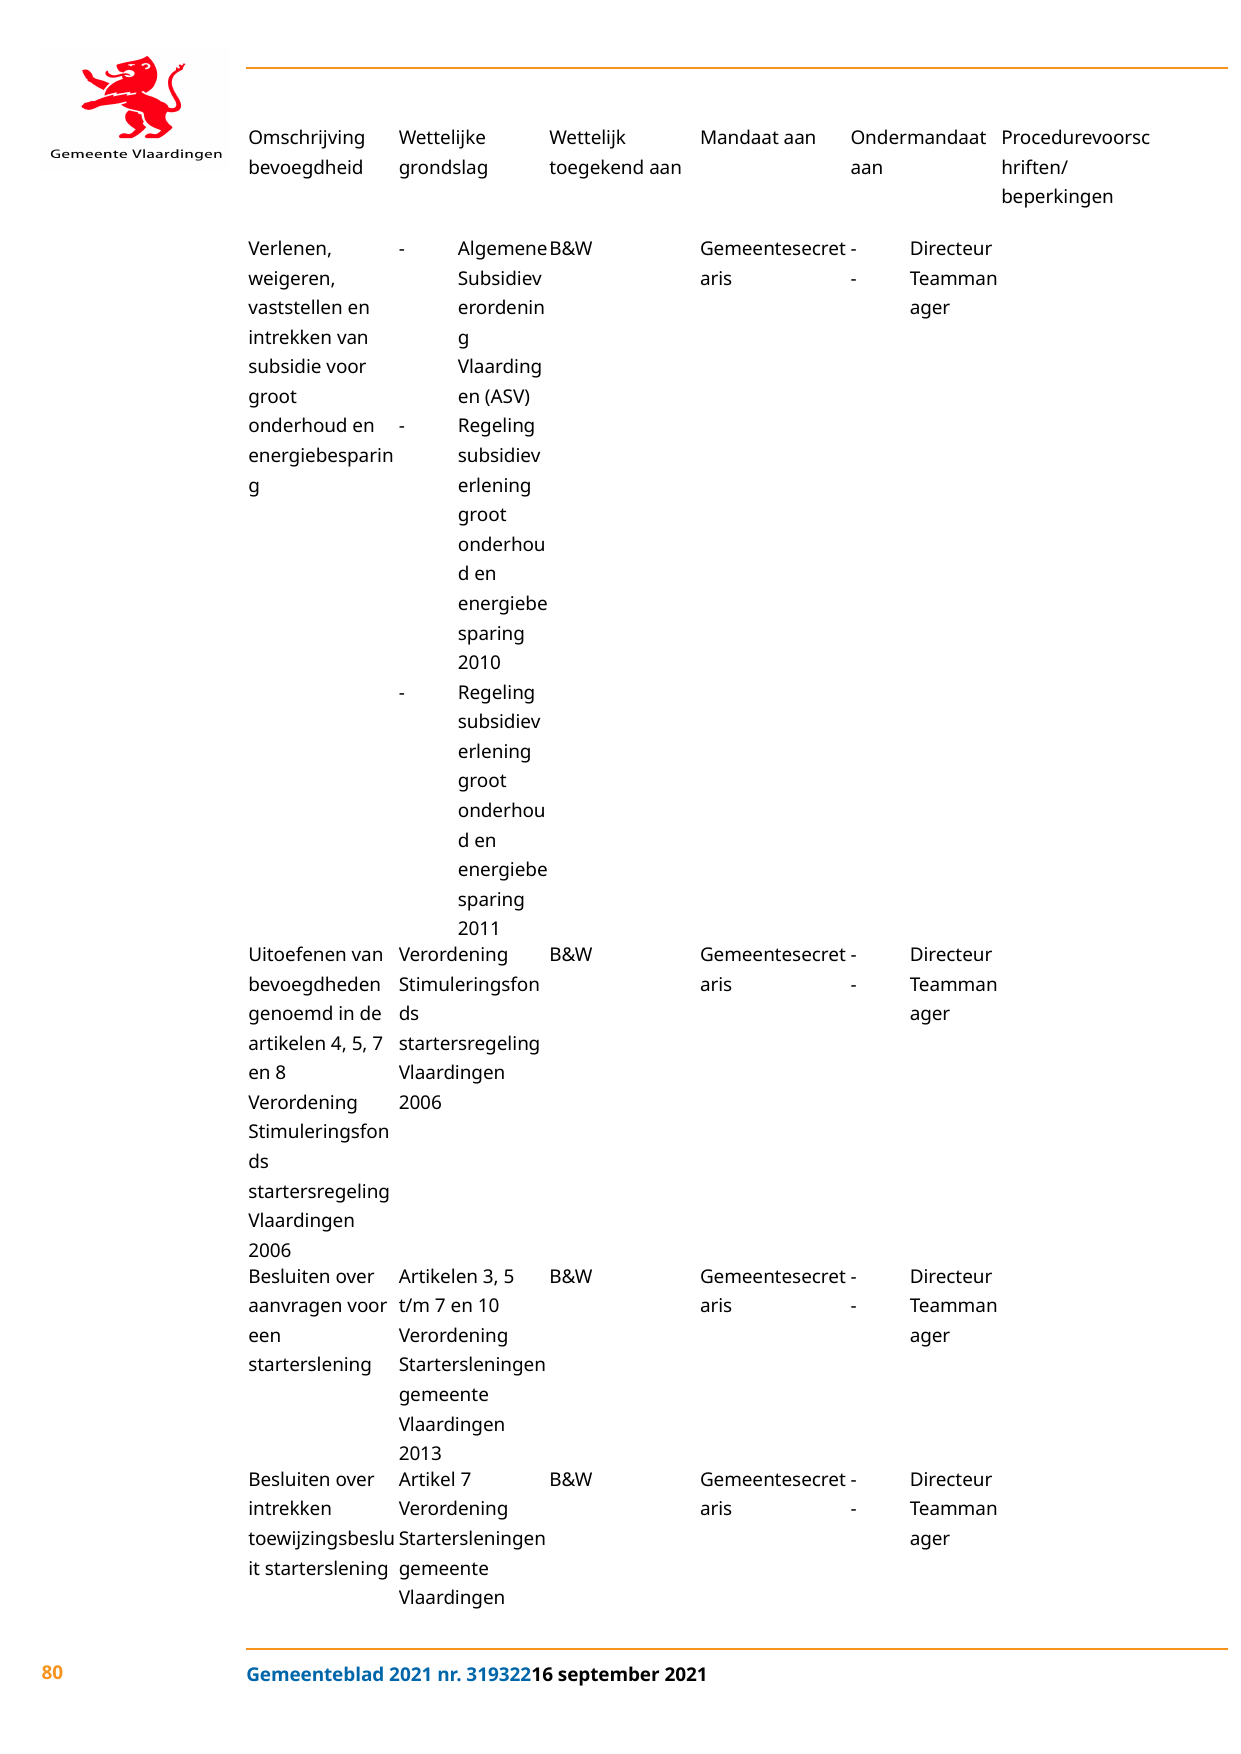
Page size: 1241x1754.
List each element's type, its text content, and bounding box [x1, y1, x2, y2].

table_cell [248, 209, 398, 235]
table_header Wettelijk toegekend aan [549, 125, 700, 209]
table_header Ondermandaat aan [850, 125, 1001, 209]
table_cell [850, 209, 1001, 235]
table_cell [700, 209, 850, 235]
table_cell [1001, 1466, 1152, 1610]
table_cell Directeur Teammanager [850, 235, 1001, 941]
table_cell Algemene Subsidieverordening Vlaardingen (ASV) Regeling subsidieverlening groot onderhoud en energiebesparing 2010 Regeling subsidieverlening groot onderhoud en energiebesparing 2011 [399, 235, 549, 941]
table_cell Gemeentesecretaris [700, 1263, 850, 1466]
table_cell Artikel 7 Verordening Startersleningen gemeente Vlaardingen [399, 1466, 549, 1610]
table_cell [1001, 1263, 1152, 1466]
table_cell Gemeentesecretaris [700, 941, 850, 1263]
table_cell Directeur Teammanager [850, 1466, 1001, 1610]
table_cell [1001, 209, 1152, 235]
table_cell [549, 209, 700, 235]
table_cell Gemeentesecretaris [700, 1466, 850, 1610]
table_cell B&W [549, 1466, 700, 1610]
table_header Mandaat aan [700, 125, 850, 209]
picture [41, 47, 231, 172]
table_cell Directeur Teammanager [850, 1263, 1001, 1466]
table_cell Verlenen, weigeren, vaststellen en intrekken van subsidie voor groot onderhoud en energiebesparing [248, 235, 398, 941]
table_cell Verordening Stimuleringsfonds startersregeling Vlaardingen 2006 [399, 941, 549, 1263]
table_cell B&W [549, 1263, 700, 1466]
table_header Wettelijke grondslag [399, 125, 549, 209]
table_cell [1001, 235, 1152, 941]
table_cell Artikelen 3, 5 t/m 7 en 10 Verordening Startersleningen gemeente Vlaardingen 2013 [399, 1263, 549, 1466]
table_cell [1001, 941, 1152, 1263]
table_cell B&W [549, 941, 700, 1263]
table_cell Besluiten over intrekken toewijzingsbesluit starterslening [248, 1466, 398, 1610]
table_header Procedurevoorschriften/beperkingen [1001, 125, 1152, 209]
table_cell Besluiten over aanvragen voor een starterslening [248, 1263, 398, 1466]
table_cell Gemeentesecretaris [700, 235, 850, 941]
table_header Omschrijving bevoegdheid [248, 125, 398, 209]
table_cell Directeur Teammanager [850, 941, 1001, 1263]
table_cell B&W [549, 235, 700, 941]
table_cell Uitoefenen van bevoegdheden genoemd in de artikelen 4, 5, 7 en 8 Verordening Stimuleringsfonds startersregeling Vlaardingen 2006 [248, 941, 398, 1263]
table_cell [399, 209, 549, 235]
